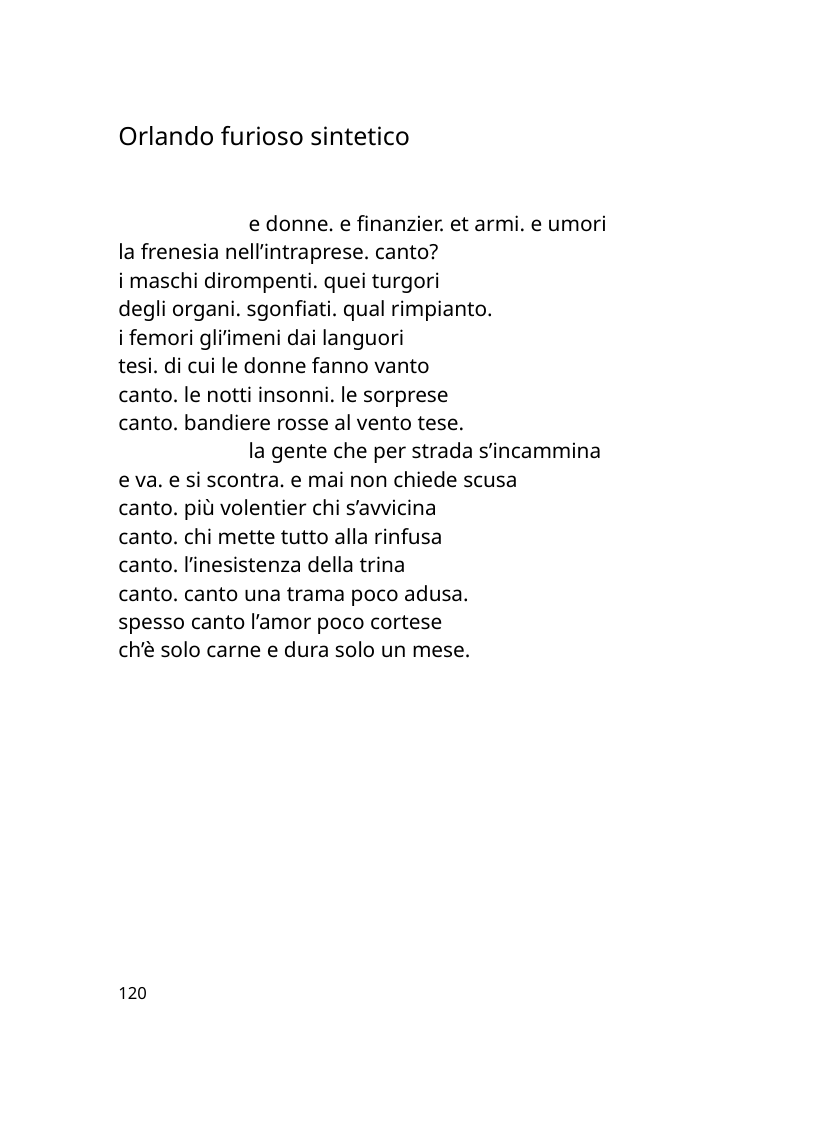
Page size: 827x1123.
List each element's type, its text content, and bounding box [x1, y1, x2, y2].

text e donne. e finanzier. et armi. e umori [118, 209, 709, 237]
text canto. chi mette tutto alla rinfusa [118, 522, 709, 550]
subtitle Orlando furioso sintetico [118, 118, 709, 152]
text spesso canto l’amor poco cortese [118, 607, 709, 636]
text i maschi dirompenti. quei turgori [118, 266, 736, 294]
text ch’è solo carne e dura solo un mese. [118, 636, 755, 664]
text tesi. di cui le donne fanno vanto [118, 351, 736, 380]
text la frenesia nell’intraprese. canto? [118, 237, 736, 266]
text canto. più volentier chi s’avvicina [118, 493, 709, 522]
text la gente che per strada s’incammina [118, 437, 736, 465]
text e va. e si scontra. e mai non chiede scusa [118, 465, 709, 493]
text canto. bandiere rosse al vento tese. [118, 408, 736, 437]
text i femori gli’imeni dai languori [118, 323, 736, 351]
text degli organi. sgonfiati. qual rimpianto. [118, 294, 736, 323]
text canto. le notti insonni. le sorprese [118, 380, 736, 408]
text canto. canto una trama poco adusa. [118, 579, 709, 607]
text canto. l’inesistenza della trina [118, 550, 709, 579]
